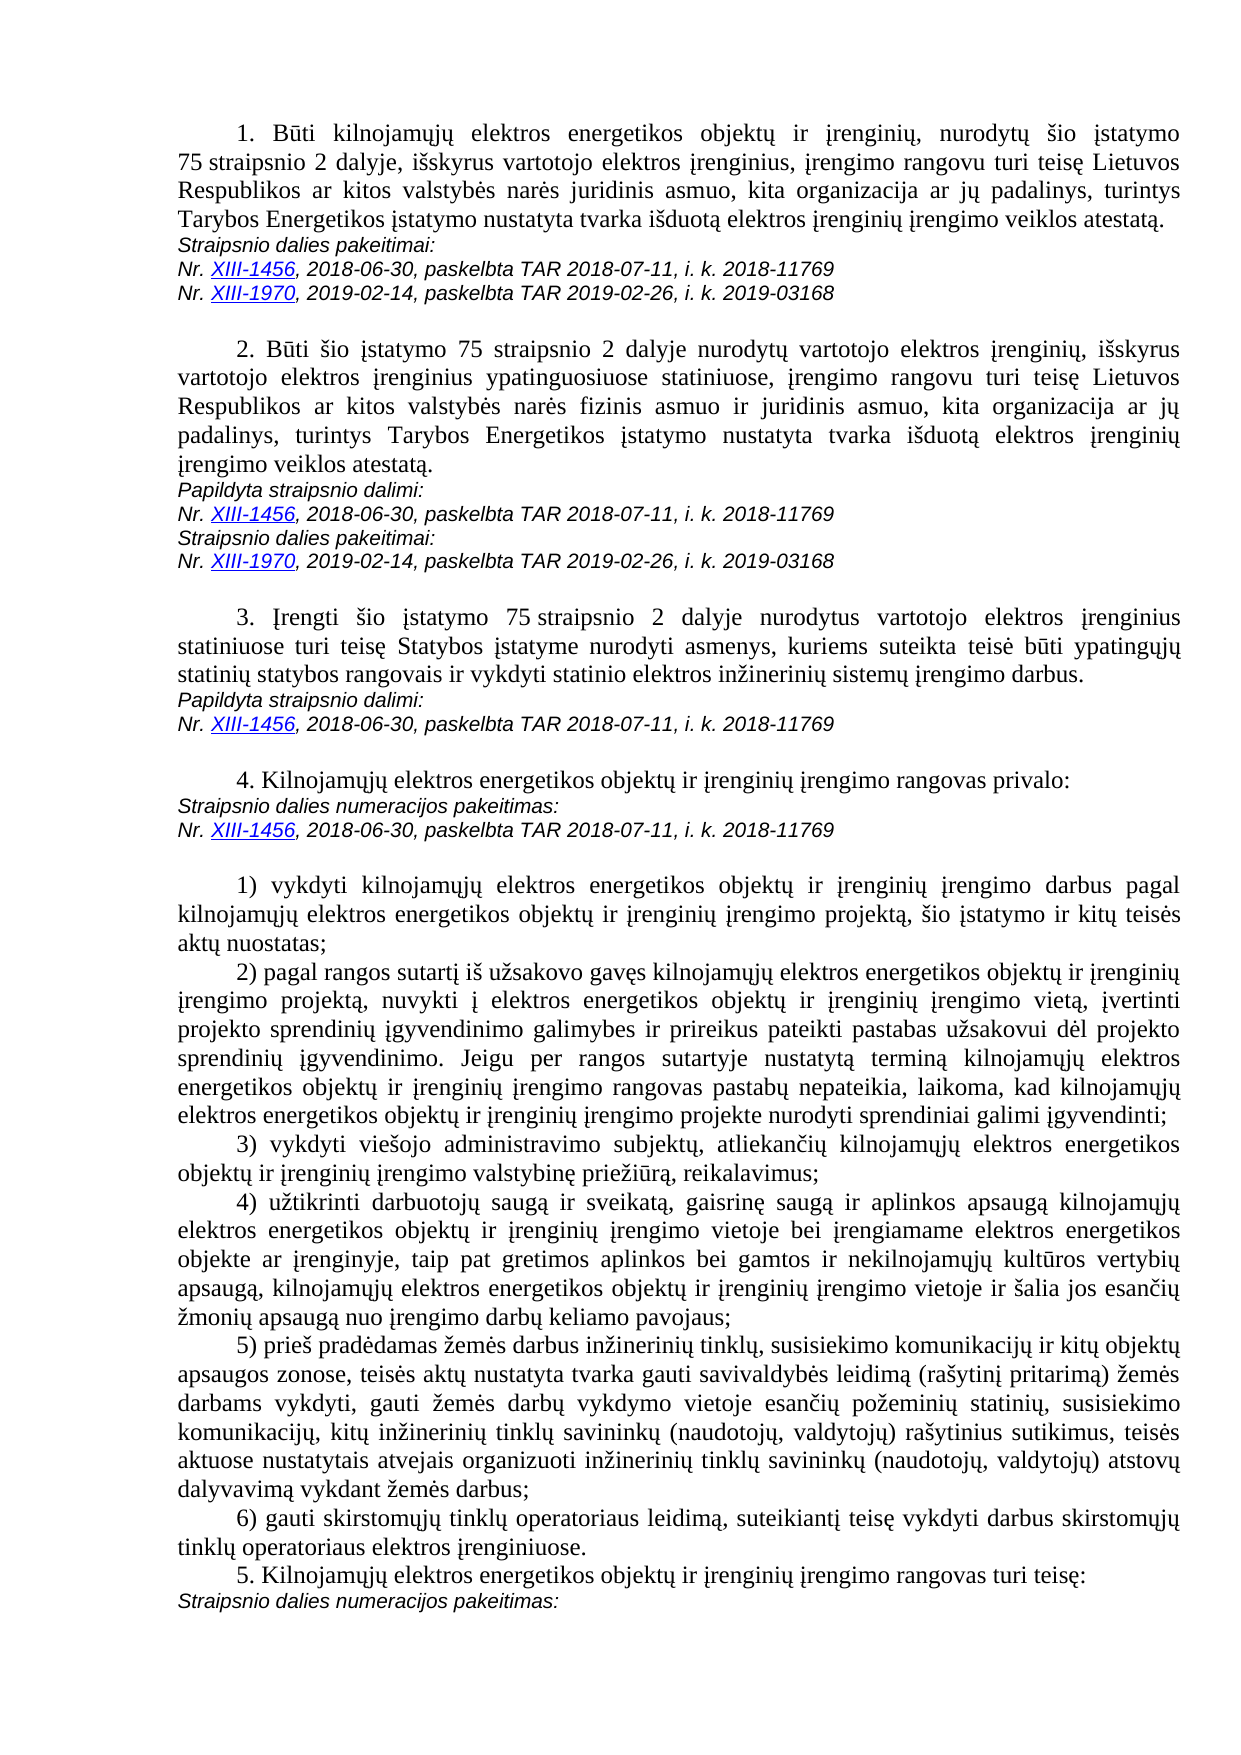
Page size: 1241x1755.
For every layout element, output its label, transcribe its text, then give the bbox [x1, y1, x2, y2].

text 1) vykdyti kilnojamųjų elektros energetikos objektų ir įrenginių įrengimo darbus pagal kilnojamųjų elektros energetikos objektų ir įrenginių įrengimo projektą, šio įstatymo ir kitų teisės aktų nuostatas; [177, 870, 1181, 957]
text 4) užtikrinti darbuotojų saugą ir sveikatą, gaisrinę saugą ir aplinkos apsaugą kilnojamųjų elektros energetikos objektų ir įrenginių įrengimo vietoje bei įrengiamame elektros energetikos objekte ar įrenginyje, taip pat gretimos aplinkos bei gamtos ir nekilnojamųjų kultūros vertybių apsaugą, kilnojamųjų elektros energetikos objektų ir įrenginių įrengimo vietoje ir šalia jos esančių žmonių apsaugą nuo įrengimo darbų keliamo pavojaus; [177, 1187, 1181, 1330]
text Nr. XIII-1456, 2018-06-30, paskelbta TAR 2018-07-11, i. k. 2018-11769 [177, 712, 1181, 736]
text Straipsnio dalies numeracijos pakeitimas: [177, 1589, 1181, 1613]
text 1. Būti kilnojamųjų elektros energetikos objektų ir įrenginių, nurodytų šio įstatymo 75 straipsnio 2 dalyje, išskyrus vartotojo elektros įrenginius, įrengimo rangovu turi teisę Lietuvos Respublikos ar kitos valstybės narės juridinis asmuo, kita organizacija ar jų padalinys, turintys Tarybos Energetikos įstatymo nustatyta tvarka išduotą elektros įrenginių įrengimo veiklos atestatą. [177, 118, 1181, 233]
text 3) vykdyti viešojo administravimo subjektų, atliekančių kilnojamųjų elektros energetikos objektų ir įrenginių įrengimo valstybinę priežiūrą, reikalavimus; [177, 1129, 1181, 1187]
text Papildyta straipsnio dalimi: [177, 477, 1181, 501]
text 6) gauti skirstomųjų tinklų operatoriaus leidimą, suteikiantį teisę vykdyti darbus skirstomųjų tinklų operatoriaus elektros įrenginiuose. [177, 1503, 1181, 1560]
text Nr. XIII-1456, 2018-06-30, paskelbta TAR 2018-07-11, i. k. 2018-11769 [177, 818, 1181, 842]
text 4. Kilnojamųjų elektros energetikos objektų ir įrenginių įrengimo rangovas privalo: [177, 765, 1181, 794]
text 2) pagal rangos sutartį iš užsakovo gavęs kilnojamųjų elektros energetikos objektų ir įrenginių įrengimo projektą, nuvykti į elektros energetikos objektų ir įrenginių įrengimo vietą, įvertinti projekto sprendinių įgyvendinimo galimybes ir prireikus pateikti pastabas užsakovui dėl projekto sprendinių įgyvendinimo. Jeigu per rangos sutartyje nustatytą terminą kilnojamųjų elektros energetikos objektų ir įrenginių įrengimo rangovas pastabų nepateikia, laikoma, kad kilnojamųjų elektros energetikos objektų ir įrenginių įrengimo projekte nurodyti sprendiniai galimi įgyvendinti; [177, 957, 1181, 1129]
text 5) prieš pradėdamas žemės darbus inžinerinių tinklų, susisiekimo komunikacijų ir kitų objektų apsaugos zonose, teisės aktų nustatyta tvarka gauti savivaldybės leidimą (rašytinį pritarimą) žemės darbams vykdyti, gauti žemės darbų vykdymo vietoje esančių požeminių statinių, susisiekimo komunikacijų, kitų inžinerinių tinklų savininkų (naudotojų, valdytojų) rašytinius sutikimus, teisės aktuose nustatytais atvejais organizuoti inžinerinių tinklų savininkų (naudotojų, valdytojų) atstovų dalyvavimą vykdant žemės darbus; [177, 1330, 1181, 1503]
text Straipsnio dalies pakeitimai: [177, 525, 1181, 549]
text Nr. XIII-1970, 2019-02-14, paskelbta TAR 2019-02-26, i. k. 2019-03168 [177, 281, 1181, 305]
text 3. Įrengti šio įstatymo 75 straipsnio 2 dalyje nurodytus vartotojo elektros įrenginius statiniuose turi teisę Statybos įstatyme nurodyti asmenys, kuriems suteikta teisė būti ypatingųjų statinių statybos rangovais ir vykdyti statinio elektros inžinerinių sistemų įrengimo darbus. [177, 602, 1181, 688]
text 5. Kilnojamųjų elektros energetikos objektų ir įrenginių įrengimo rangovas turi teisę: [177, 1560, 1181, 1589]
text Nr. XIII-1970, 2019-02-14, paskelbta TAR 2019-02-26, i. k. 2019-03168 [177, 549, 1181, 573]
text Straipsnio dalies numeracijos pakeitimas: [177, 794, 1181, 818]
text 2. Būti šio įstatymo 75 straipsnio 2 dalyje nurodytų vartotojo elektros įrenginių, išskyrus vartotojo elektros įrenginius ypatinguosiuose statiniuose, įrengimo rangovu turi teisę Lietuvos Respublikos ar kitos valstybės narės fizinis asmuo ir juridinis asmuo, kita organizacija ar jų padalinys, turintys Tarybos Energetikos įstatymo nustatyta tvarka išduotą elektros įrenginių įrengimo veiklos atestatą. [177, 334, 1181, 477]
text Papildyta straipsnio dalimi: [177, 688, 1181, 712]
text Nr. XIII-1456, 2018-06-30, paskelbta TAR 2018-07-11, i. k. 2018-11769 [177, 257, 1181, 281]
text Nr. XIII-1456, 2018-06-30, paskelbta TAR 2018-07-11, i. k. 2018-11769 [177, 501, 1181, 525]
text Straipsnio dalies pakeitimai: [177, 233, 1181, 257]
